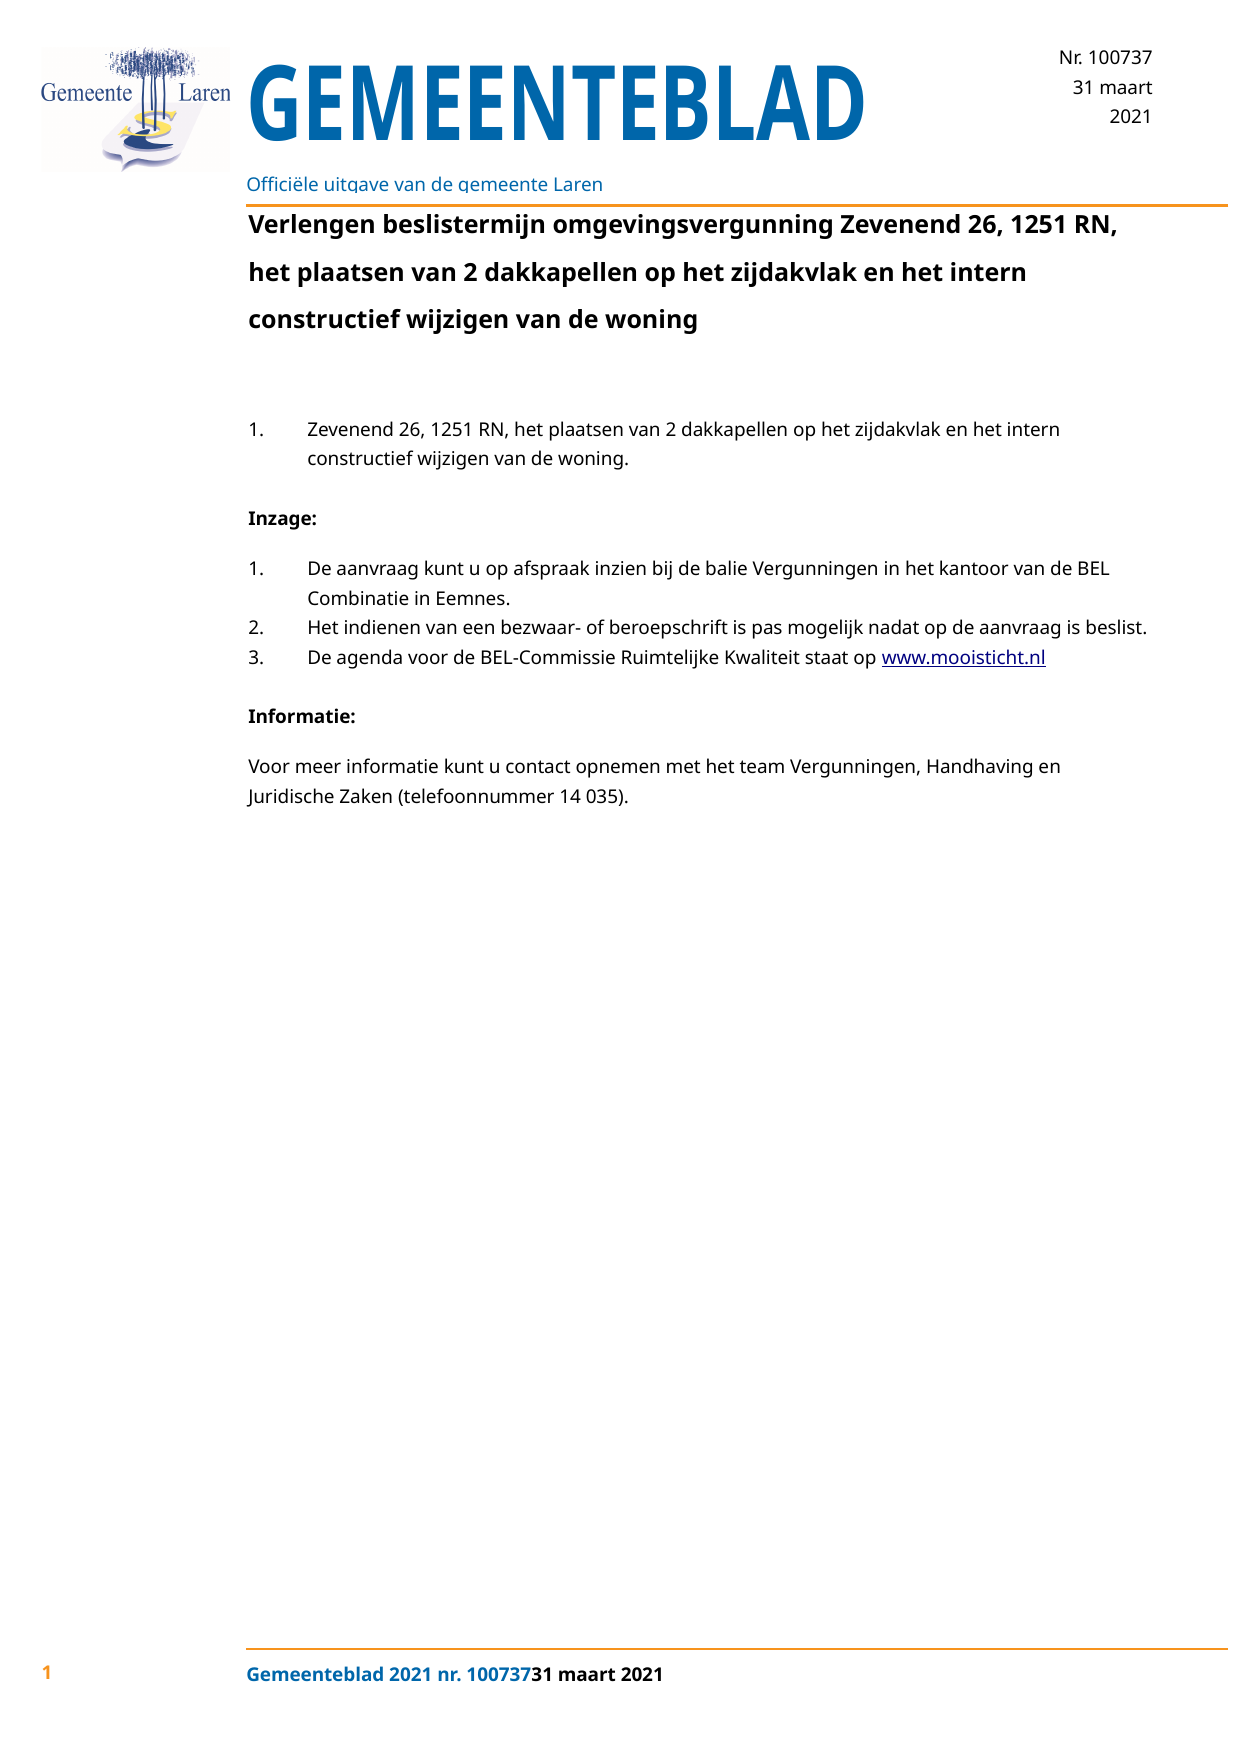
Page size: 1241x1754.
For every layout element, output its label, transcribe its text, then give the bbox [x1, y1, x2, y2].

list De aanvraag kunt u op afspraak inzien bij de balie Vergunningen in het kantoor van de BEL Combinatie in Eemnes. [248, 555, 1152, 610]
text Inzage: [248, 505, 1152, 530]
text Verlengen beslistermijn omgevingsvergunning Zevenend 26, 1251 RN, het plaatsen van 2 dakkapellen op het zijdakvlak en het intern constructief wijzigen van de woning [248, 207, 1152, 336]
list Het indienen van een bezwaar- of beroepschrift is pas mogelijk nadat op de aanvraag is beslist. [248, 614, 1152, 640]
text Informatie: [248, 703, 1152, 729]
list Zevenend 26, 1251 RN, het plaatsen van 2 dakkapellen op het zijdakvlak en het intern constructief wijzigen van de woning. [248, 416, 1152, 471]
list De agenda voor de BEL-Commissie Ruimtelijke Kwaliteit staat op www.mooisticht.nl [248, 644, 1152, 669]
picture [41, 47, 231, 172]
text Voor meer informatie kunt u contact opnemen met het team Vergunningen, Handhaving en Juridische Zaken (telefoonnummer 14 035). [248, 753, 1152, 809]
